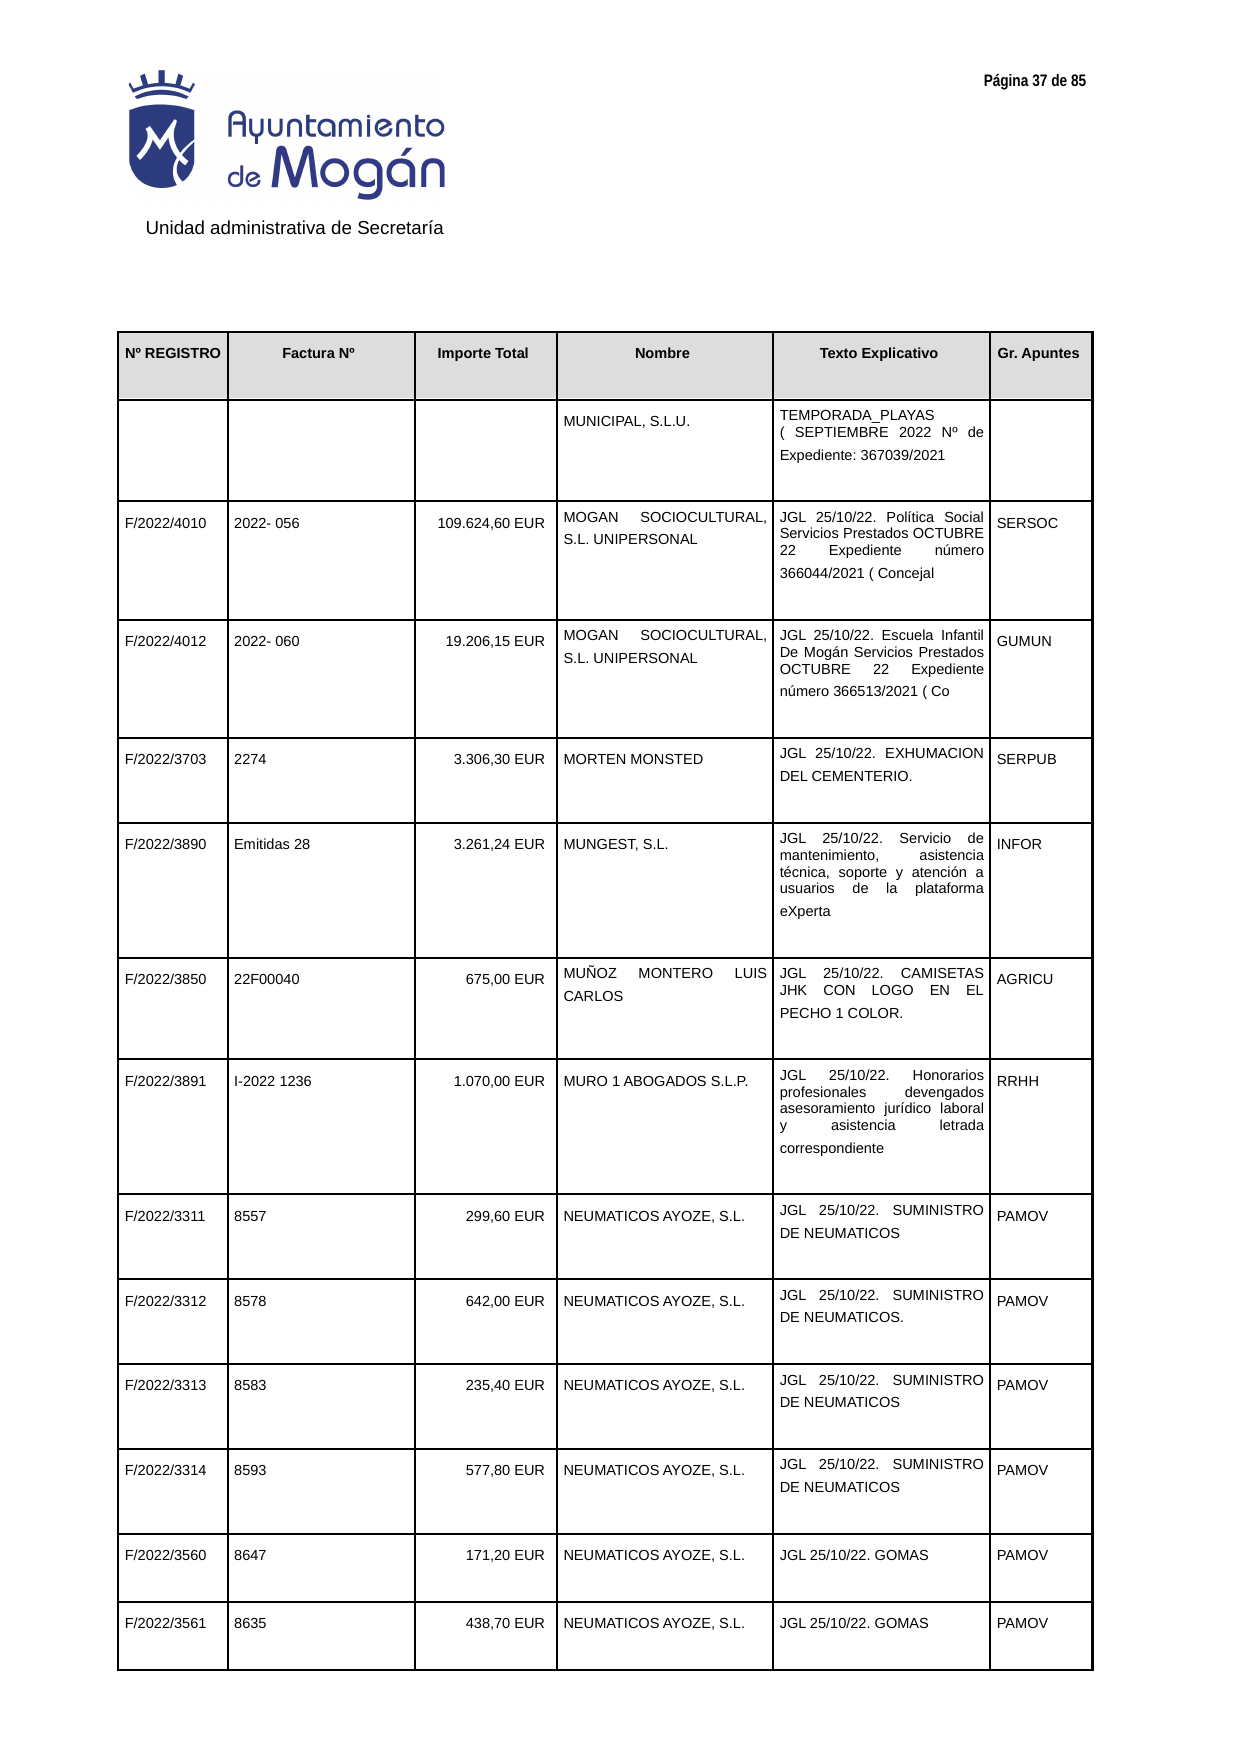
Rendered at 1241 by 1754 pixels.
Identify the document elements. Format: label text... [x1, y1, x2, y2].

table_header Factura Nº [229, 333, 414, 398]
table_cell JGL 25/10/22. Servicio de mantenimiento, asistencia técnica, soporte y atención a usuarios de la plataforma eXperta [774, 824, 989, 957]
table_cell 171,20 EUR [416, 1535, 556, 1601]
table_cell SERSOC [991, 502, 1091, 618]
table_cell 8578 [229, 1280, 414, 1363]
table_cell F/2022/4012 [119, 621, 227, 737]
table_cell 675,00 EUR [416, 959, 556, 1058]
table_cell 3.261,24 EUR [416, 824, 556, 957]
table_cell NEUMATICOS AYOZE, S.L. [558, 1195, 772, 1278]
table_cell NEUMATICOS AYOZE, S.L. [558, 1535, 772, 1601]
table_cell F/2022/3312 [119, 1280, 227, 1363]
table_cell SERPUB [991, 739, 1091, 822]
table_cell Emitidas 28 [229, 824, 414, 957]
table_cell JGL 25/10/22. Honorarios profesionales devengados asesoramiento jurídico laboral y asistencia letrada correspondiente [774, 1060, 989, 1193]
table_cell 2274 [229, 739, 414, 822]
table_header Texto Explicativo [774, 333, 989, 398]
table_cell 8583 [229, 1365, 414, 1448]
table_cell F/2022/3314 [119, 1450, 227, 1532]
table_cell 1.070,00 EUR [416, 1060, 556, 1193]
table_header Importe Total [416, 333, 556, 398]
table_cell 438,70 EUR [416, 1603, 556, 1668]
table_cell F/2022/3891 [119, 1060, 227, 1193]
table_cell TEMPORADA_PLAYAS ( SEPTIEMBRE 2022 Nº de Expediente: 367039/2021 [774, 401, 989, 500]
table_cell F/2022/3890 [119, 824, 227, 957]
table_cell [119, 401, 227, 500]
table_cell 22F00040 [229, 959, 414, 1058]
table_cell I-2022 1236 [229, 1060, 414, 1193]
table_cell F/2022/4010 [119, 502, 227, 618]
table_cell F/2022/3850 [119, 959, 227, 1058]
table_cell F/2022/3703 [119, 739, 227, 822]
table_cell JGL 25/10/22. Política Social Servicios Prestados OCTUBRE 22 Expediente número 366044/2021 ( Concejal [774, 502, 989, 618]
table_cell [991, 401, 1091, 500]
table_cell NEUMATICOS AYOZE, S.L. [558, 1365, 772, 1448]
table_cell 2022- 060 [229, 621, 414, 737]
table_cell PAMOV [991, 1603, 1091, 1668]
table_cell PAMOV [991, 1535, 1091, 1601]
table_cell NEUMATICOS AYOZE, S.L. [558, 1450, 772, 1532]
table_cell MUÑOZ MONTERO LUIS CARLOS [558, 959, 772, 1058]
table_cell MURO 1 ABOGADOS S.L.P. [558, 1060, 772, 1193]
table_cell JGL 25/10/22. SUMINISTRO DE NEUMATICOS [774, 1195, 989, 1278]
table_cell [416, 401, 556, 500]
picture [128, 70, 445, 206]
table_cell 109.624,60 EUR [416, 502, 556, 618]
table_cell NEUMATICOS AYOZE, S.L. [558, 1280, 772, 1363]
table_cell [229, 401, 414, 500]
table_cell NEUMATICOS AYOZE, S.L. [558, 1603, 772, 1668]
table_cell PAMOV [991, 1195, 1091, 1278]
table_cell 8593 [229, 1450, 414, 1532]
table_cell 299,60 EUR [416, 1195, 556, 1278]
table_cell 642,00 EUR [416, 1280, 556, 1363]
table_cell AGRICU [991, 959, 1091, 1058]
table_cell PAMOV [991, 1365, 1091, 1448]
table_cell JGL 25/10/22. SUMINISTRO DE NEUMATICOS. [774, 1280, 989, 1363]
table_cell 577,80 EUR [416, 1450, 556, 1532]
table_cell PAMOV [991, 1280, 1091, 1363]
table_cell JGL 25/10/22. CAMISETAS JHK CON LOGO EN EL PECHO 1 COLOR. [774, 959, 989, 1058]
table_cell 8635 [229, 1603, 414, 1668]
table_cell JGL 25/10/22. EXHUMACION DEL CEMENTERIO. [774, 739, 989, 822]
table_cell F/2022/3311 [119, 1195, 227, 1278]
table_cell MOGAN SOCIOCULTURAL, S.L. UNIPERSONAL [558, 621, 772, 737]
table_cell 235,40 EUR [416, 1365, 556, 1448]
table_cell PAMOV [991, 1450, 1091, 1532]
table_cell 19.206,15 EUR [416, 621, 556, 737]
table_cell JGL 25/10/22. SUMINISTRO DE NEUMATICOS [774, 1365, 989, 1448]
table_cell F/2022/3313 [119, 1365, 227, 1448]
table_cell F/2022/3561 [119, 1603, 227, 1668]
table_cell MORTEN MONSTED [558, 739, 772, 822]
table_header Gr. Apuntes [991, 333, 1091, 398]
table_cell 2022- 056 [229, 502, 414, 618]
table_cell JGL 25/10/22. GOMAS [774, 1603, 989, 1668]
table_cell GUMUN [991, 621, 1091, 737]
table_cell F/2022/3560 [119, 1535, 227, 1601]
table_cell RRHH [991, 1060, 1091, 1193]
table_header Nº REGISTRO [119, 333, 227, 398]
table_cell 8557 [229, 1195, 414, 1278]
table_cell INFOR [991, 824, 1091, 957]
table_cell JGL 25/10/22. GOMAS [774, 1535, 989, 1601]
table_cell JGL 25/10/22. SUMINISTRO DE NEUMATICOS [774, 1450, 989, 1532]
table_header Nombre [558, 333, 772, 398]
table_cell 3.306,30 EUR [416, 739, 556, 822]
table_cell JGL 25/10/22. Escuela Infantil De Mogán Servicios Prestados OCTUBRE 22 Expediente número 366513/2021 ( Co [774, 621, 989, 737]
table_cell MUNGEST, S.L. [558, 824, 772, 957]
table_cell MOGAN SOCIOCULTURAL, S.L. UNIPERSONAL [558, 502, 772, 618]
table_cell 8647 [229, 1535, 414, 1601]
table_cell MUNICIPAL, S.L.U. [558, 401, 772, 500]
